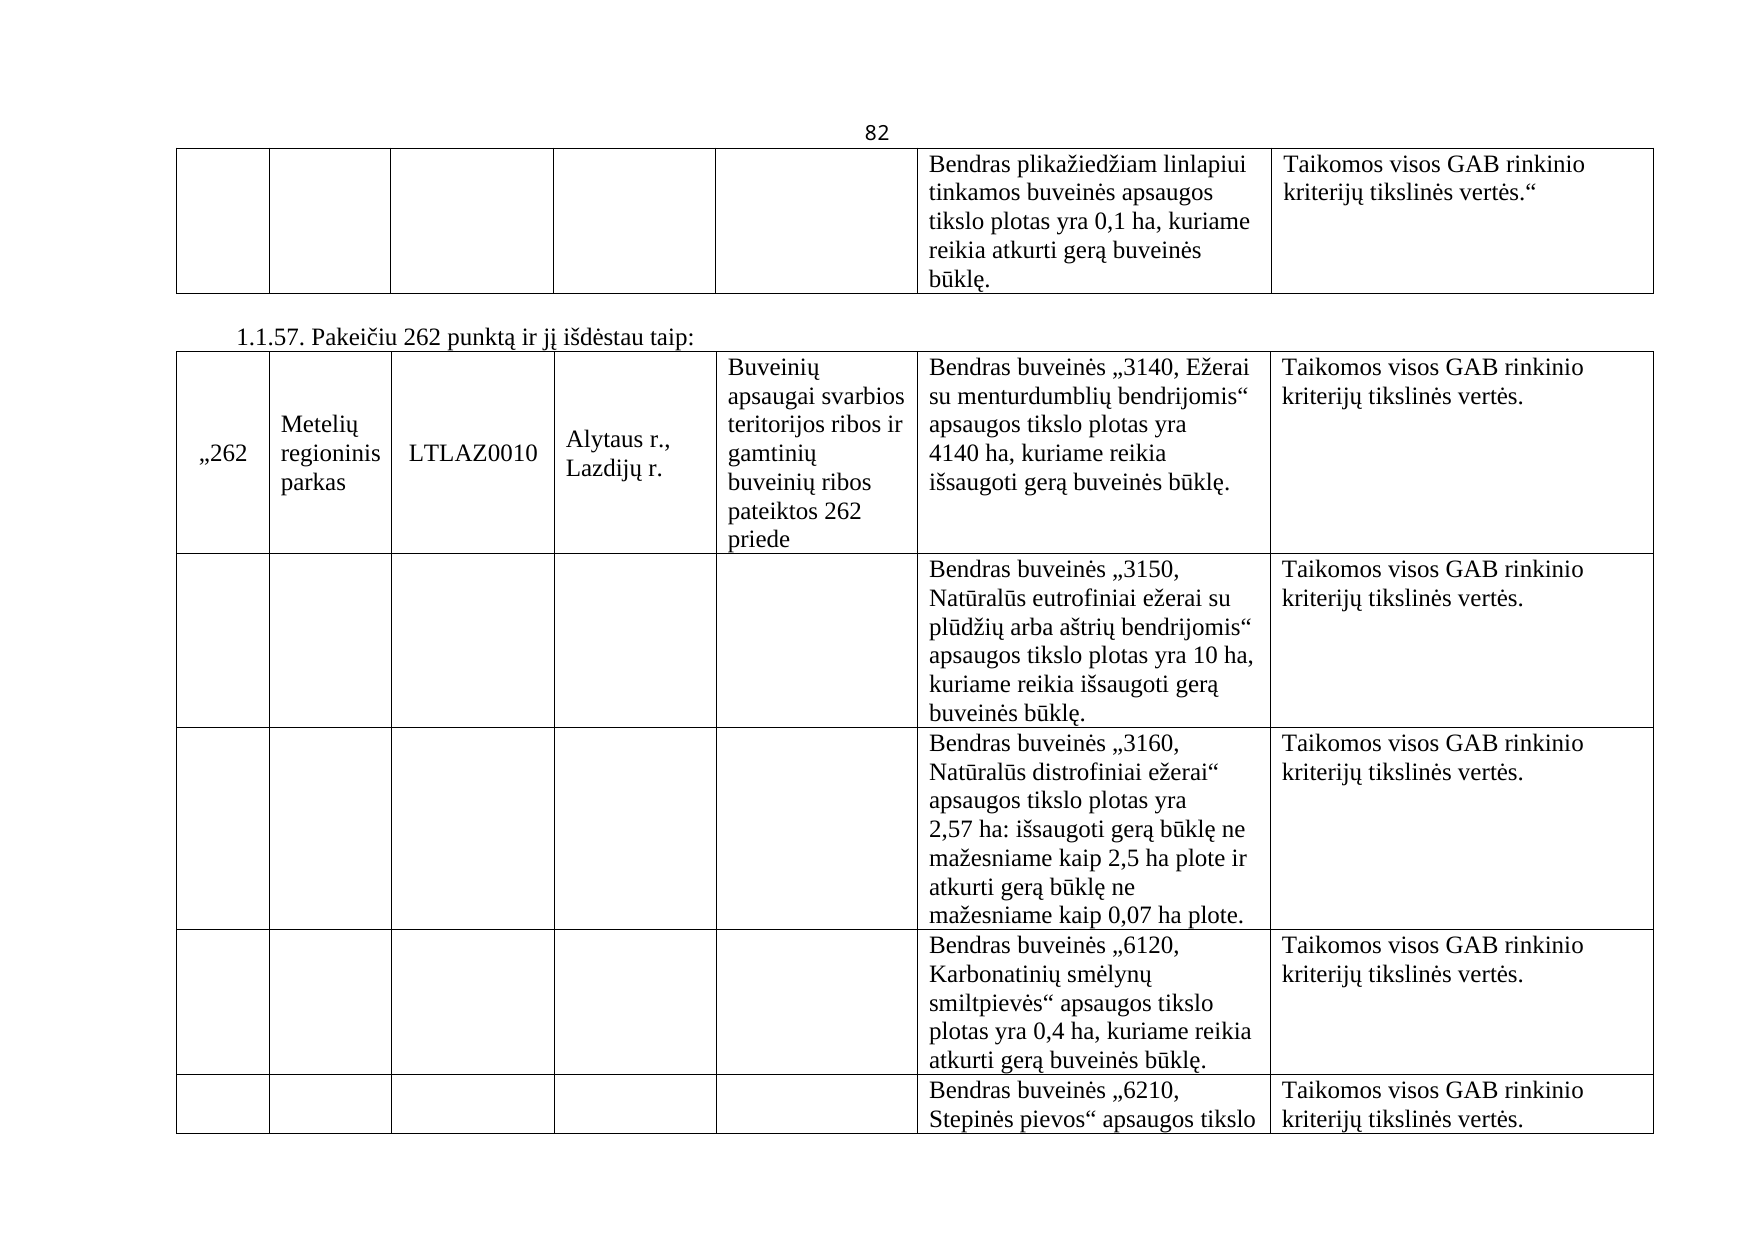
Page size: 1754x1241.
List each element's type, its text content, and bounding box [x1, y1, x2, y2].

table_cell [270, 728, 391, 929]
table_header Buveinių apsaugai svarbios teritorijos ribos ir gamtinių buveinių ribos pateiktos 262 priede [717, 352, 917, 553]
table_cell [270, 149, 390, 292]
table_cell [177, 728, 269, 929]
table_cell [177, 149, 269, 292]
table_cell [177, 1075, 269, 1132]
table_cell [270, 554, 391, 727]
table_header LTLAZ0010 [392, 352, 554, 553]
table_cell [717, 930, 917, 1074]
table_cell [555, 554, 716, 727]
table_header Metelių regioninis parkas [270, 352, 391, 553]
table_cell Bendras buveinės „3160, Natūralūs distrofiniai ežerai“ apsaugos tikslo plotas yra 2,57 ha: išsaugoti gerą būklę ne mažesniame kaip 2,5 ha plote ir atkurti gerą būklę ne mažesniame kaip 0,07 ha plote. [918, 728, 1270, 929]
table_cell [270, 930, 391, 1074]
table_cell [555, 930, 716, 1074]
table_cell [392, 728, 554, 929]
table_cell [555, 728, 716, 929]
table_cell [392, 554, 554, 727]
table_cell Taikomos visos GAB rinkinio kriterijų tikslinės vertės. [1271, 930, 1653, 1074]
table_cell [177, 930, 269, 1074]
table_cell Bendras buveinės „6120, Karbonatinių smėlynų smiltpievės“ apsaugos tikslo plotas yra 0,4 ha, kuriame reikia atkurti gerą buveinės būklę. [918, 930, 1270, 1074]
table_cell [392, 1075, 554, 1132]
table_header Alytaus r., Lazdijų r. [555, 352, 716, 553]
table_cell [716, 149, 917, 292]
table_cell Bendras buveinės „6210, Stepinės pievos“ apsaugos tikslo [918, 1075, 1270, 1132]
table_cell Bendras buveinės „3150, Natūralūs eutrofiniai ežerai su plūdžių arba aštrių bendrijomis“ apsaugos tikslo plotas yra 10 ha, kuriame reikia išsaugoti gerą buveinės būklę. [918, 554, 1270, 727]
table_cell [392, 930, 554, 1074]
text 1.1.57. Pakeičiu 262 punktą ir jį išdėstau taip: [236, 322, 1636, 351]
table_header Bendras buveinės „3140, Ežerai su menturdumblių bendrijomis“ apsaugos tikslo plotas yra 4140 ha, kuriame reikia išsaugoti gerą buveinės būklę. [918, 352, 1270, 553]
table_cell [391, 149, 553, 292]
table_cell [177, 554, 269, 727]
table_cell Taikomos visos GAB rinkinio kriterijų tikslinės vertės.“ [1272, 149, 1653, 292]
table_cell Taikomos visos GAB rinkinio kriterijų tikslinės vertės. [1271, 728, 1653, 929]
table_header Taikomos visos GAB rinkinio kriterijų tikslinės vertės. [1271, 352, 1653, 553]
table_cell [717, 1075, 917, 1132]
table_cell Taikomos visos GAB rinkinio kriterijų tikslinės vertės. [1271, 1075, 1653, 1132]
table_cell [554, 149, 715, 292]
table_cell Bendras plikažiedžiam linlapiui tinkamos buveinės apsaugos tikslo plotas yra 0,1 ha, kuriame reikia atkurti gerą buveinės būklę. [918, 149, 1271, 292]
table_cell [717, 728, 917, 929]
table_cell [555, 1075, 716, 1132]
table_cell [717, 554, 917, 727]
table_cell [270, 1075, 391, 1132]
table_header „262 [177, 352, 269, 553]
table_cell Taikomos visos GAB rinkinio kriterijų tikslinės vertės. [1271, 554, 1653, 727]
